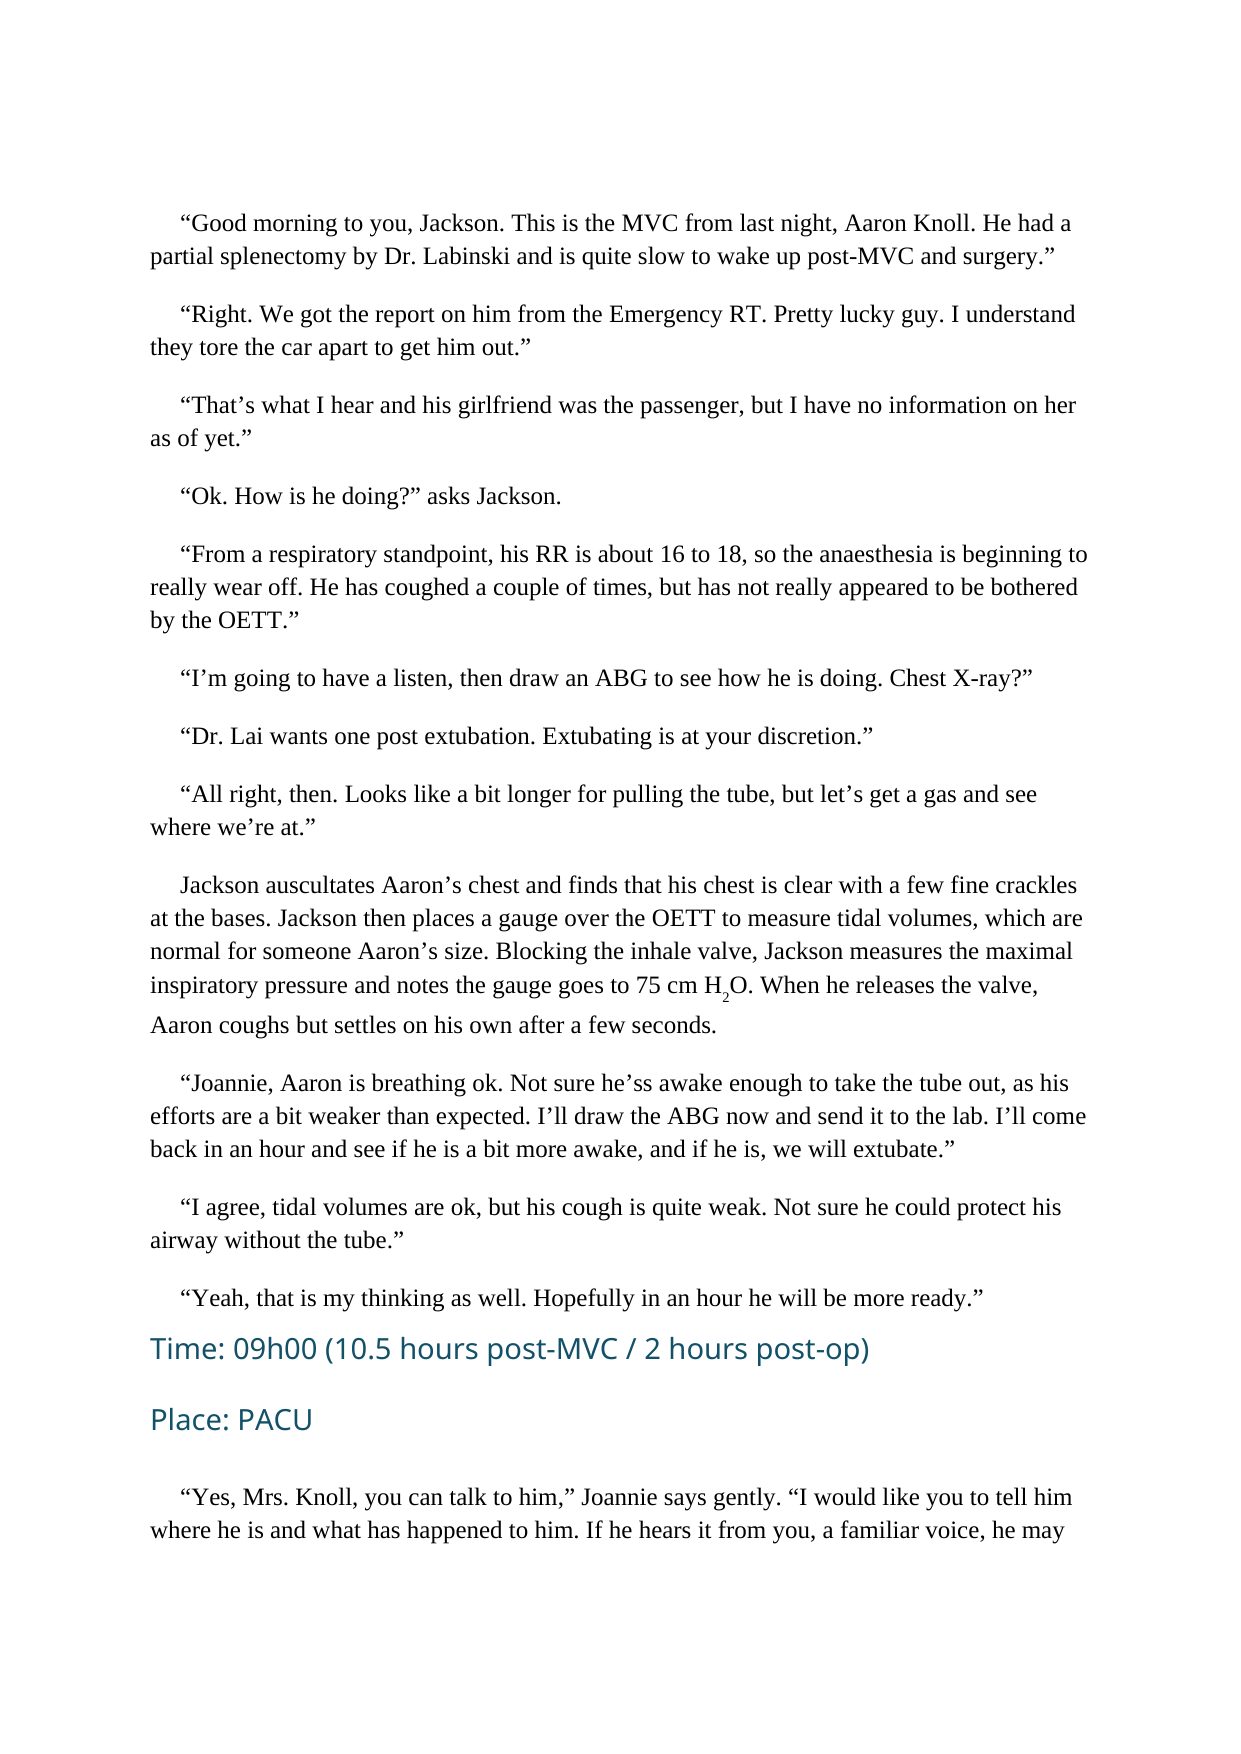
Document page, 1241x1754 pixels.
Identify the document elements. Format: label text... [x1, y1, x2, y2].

text “Yeah, that is my thinking as well. Hopefully in an hour he will be more ready.” [150, 1283, 1090, 1312]
subtitle Place: PACU [150, 1399, 1090, 1439]
text Jackson auscultates Aaron’s chest and finds that his chest is clear with a few fine crackles at the bases. Jackson then places a gauge over the OETT to measure tidal volumes, which are normal for someone Aaron’s size. Blocking the inhale valve, Jackson measures the maximal inspiratory pressure and notes the gauge goes to 75 cm H2O. When he releases the valve, Aaron coughs but settles on his own after a few seconds. [150, 870, 1090, 1039]
text “Ok. How is he doing?” asks Jackson. [150, 481, 1090, 510]
text “Dr. Lai wants one post extubation. Extubating is at your discretion.” [150, 721, 1090, 749]
text “From a respiratory standpoint, his RR is about 16 to 18, so the anaesthesia is beginning to really wear off. He has coughed a couple of times, but has not really appeared to be bothered by the OETT.” [150, 539, 1090, 634]
text “I’m going to have a listen, then draw an ABG to see how he is doing. Chest X-ray?” [150, 663, 1090, 692]
text “Right. We got the report on him from the Emergency RT. Pretty lucky guy. I understand they tore the car apart to get him out.” [150, 299, 1090, 361]
text “All right, then. Looks like a bit longer for pulling the tube, but let’s get a gas and see where we’re at.” [150, 779, 1090, 841]
subtitle Time: 09h00 (10.5 hours post-MVC / 2 hours post-op) [150, 1328, 1090, 1368]
text “I agree, tidal volumes are ok, but his cough is quite weak. Not sure he could protect his airway without the tube.” [150, 1192, 1090, 1254]
text “Yes, Mrs. Knoll, you can talk to him,” Joannie says gently. “I would like you to tell him where he is and what has happened to him. If he hears it from you, a familiar voice, he may [150, 1482, 1090, 1544]
text “Good morning to you, Jackson. This is the MVC from last night, Aaron Knoll. He had a partial splenectomy by Dr. Labinski and is quite slow to wake up post-MVC and surgery.” [150, 208, 1090, 270]
text “Joannie, Aaron is breathing ok. Not sure he’ss awake enough to take the tube out, as his efforts are a bit weaker than expected. I’ll draw the ABG now and send it to the lab. I’ll come back in an hour and see if he is a bit more awake, and if he is, we will extubate.” [150, 1068, 1090, 1163]
text “That’s what I hear and his girlfriend was the passenger, but I have no information on her as of yet.” [150, 390, 1090, 452]
